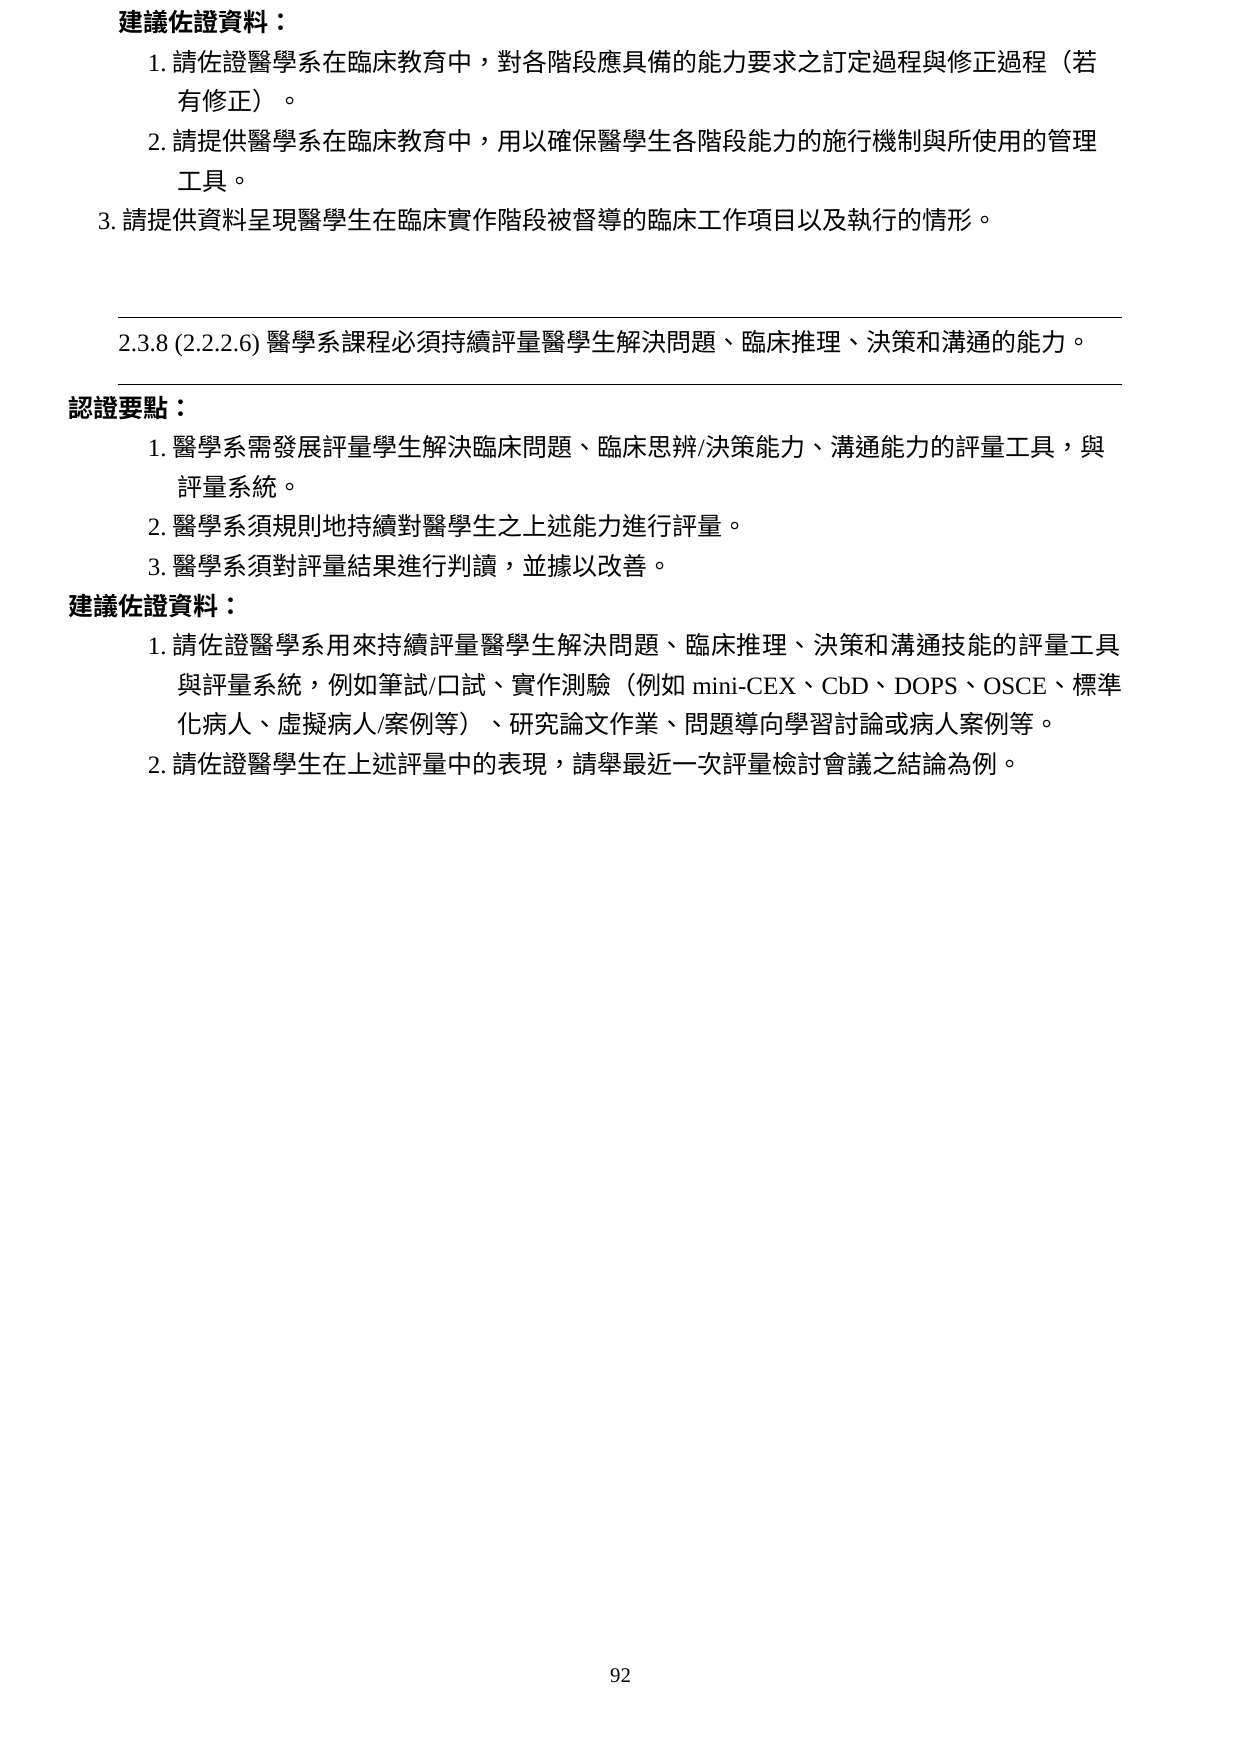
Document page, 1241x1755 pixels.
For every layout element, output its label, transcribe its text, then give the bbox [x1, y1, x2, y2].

text 建議佐證資料： [118, 0, 1122, 39]
text 2.3.8 (2.2.2.6) 醫學系課程必須持續評量醫學生解決問題、臨床推理、決策和溝通的能力。 [118, 318, 1122, 384]
list 請提供醫學系在臨床教育中，用以確保醫學生各階段能力的施行機制與所使用的管理工具。 [148, 119, 1122, 198]
list 請提供資料呈現醫學生在臨床實作階段被督導的臨床工作項目以及執行的情形。 [98, 198, 1122, 237]
list 請佐證醫學生在上述評量中的表現，請舉最近一次評量檢討會議之結論為例。 [148, 742, 1122, 781]
list 醫學系須規則地持續對醫學生之上述能力進行評量。 [148, 504, 1122, 544]
list 醫學系需發展評量學生解決臨床問題、臨床思辨/決策能力、溝通能力的評量工具，與評量系統。 [148, 425, 1122, 504]
list 醫學系須對評量結果進行判讀，並據以改善。 [148, 544, 1122, 583]
list 請佐證醫學系用來持續評量醫學生解決問題、臨床推理、決策和溝通技能的評量工具與評量系統，例如筆試/口試、實作測驗（例如mini-CEX、CbD、DOPS、OSCE、標準化病人、虛擬病人/案例等）、研究論文作業、問題導向學習討論或病人案例等。 [148, 623, 1122, 742]
text 建議佐證資料： [68, 583, 1122, 623]
list 請佐證醫學系在臨床教育中，對各階段應具備的能力要求之訂定過程與修正過程（若有修正）。 [148, 39, 1122, 119]
text 認證要點： [68, 385, 1122, 425]
